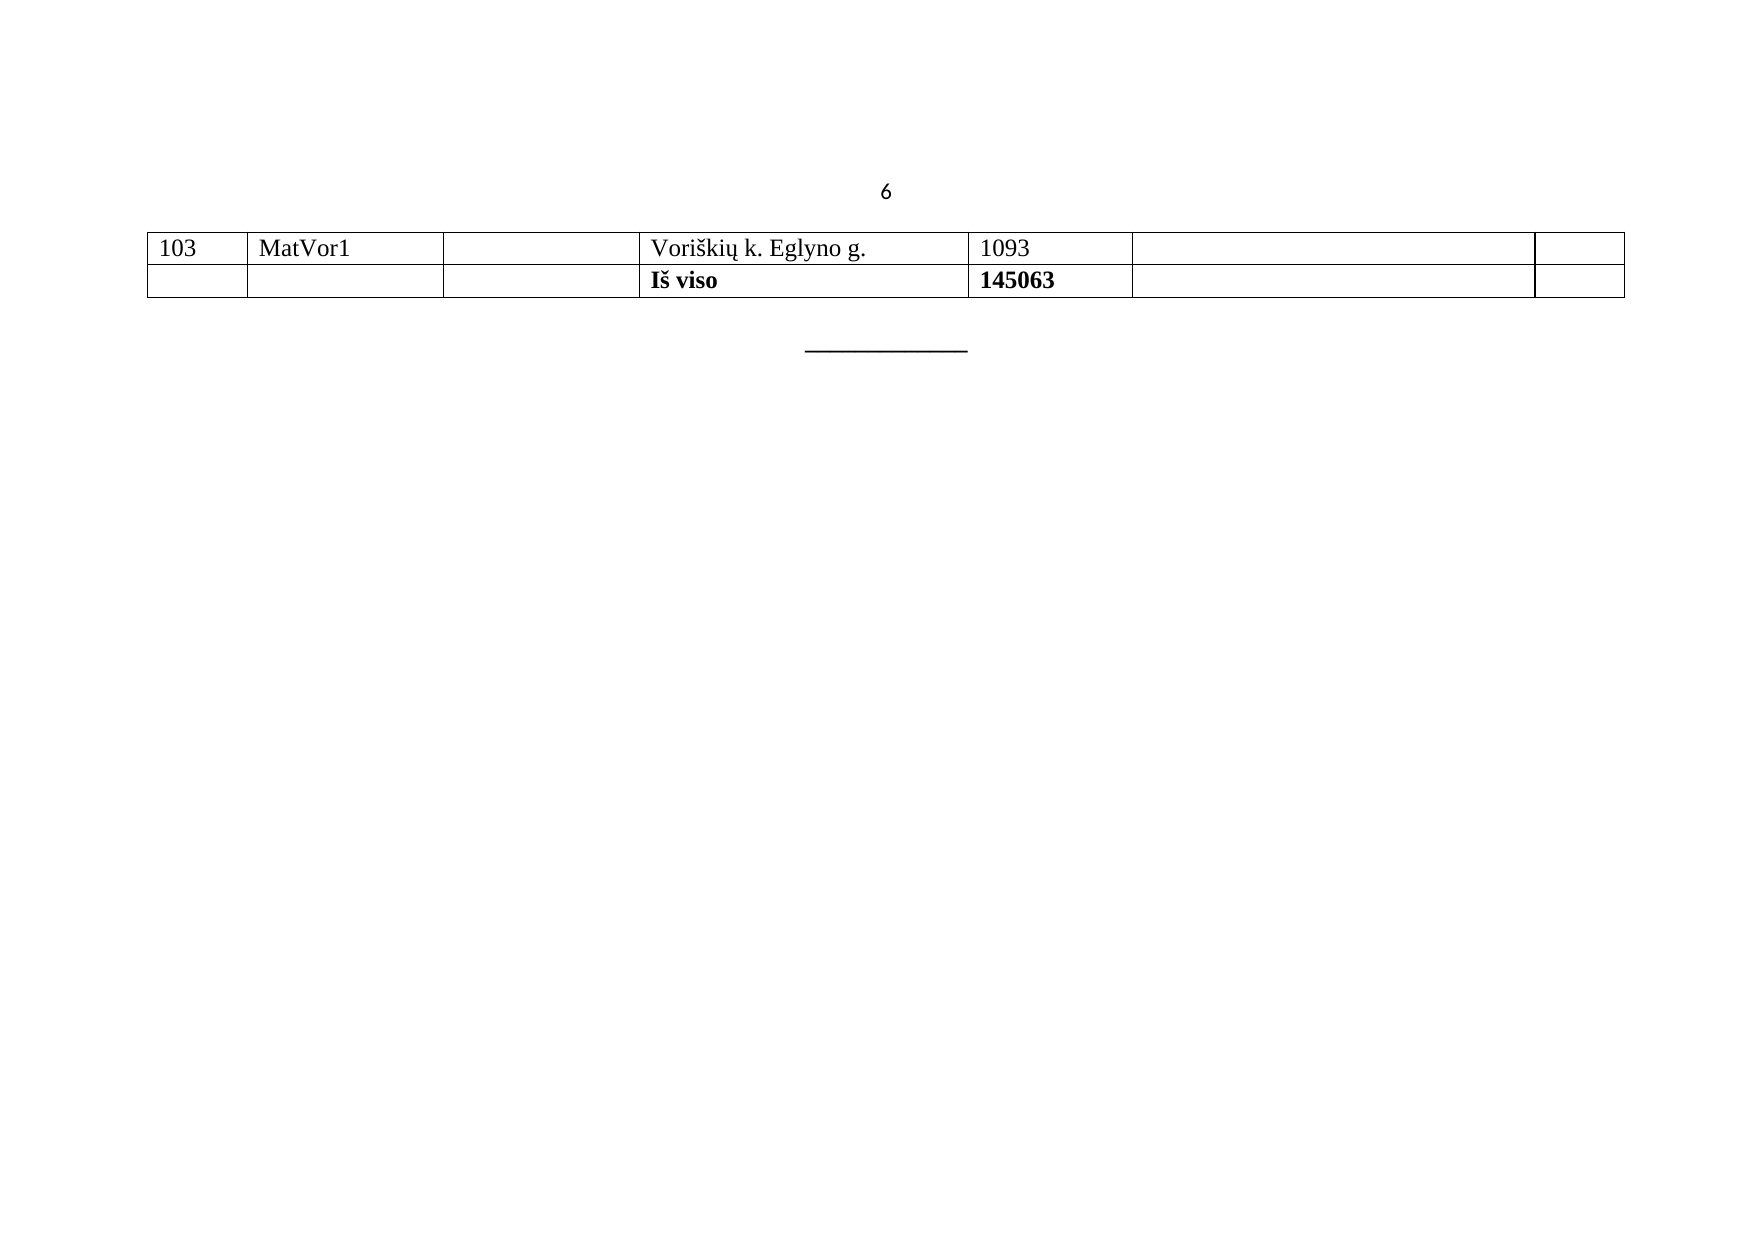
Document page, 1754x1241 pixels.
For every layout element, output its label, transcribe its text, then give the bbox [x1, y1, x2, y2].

table_cell [1536, 265, 1624, 297]
table_cell [1133, 265, 1534, 297]
table_cell 145063 [969, 265, 1132, 297]
table_cell MatVor1 [248, 233, 443, 264]
table_cell 103 [148, 233, 247, 264]
table_cell Voriškių k. Eglyno g. [640, 233, 968, 264]
table_cell [148, 265, 247, 297]
text _____________ [103, 326, 1668, 355]
table_cell [444, 265, 639, 297]
table_cell [444, 233, 639, 264]
table_cell 1093 [969, 233, 1132, 264]
table_cell [1133, 233, 1534, 264]
table_cell [248, 265, 443, 297]
table_cell [1536, 233, 1624, 264]
table_cell Iš viso [640, 265, 968, 297]
